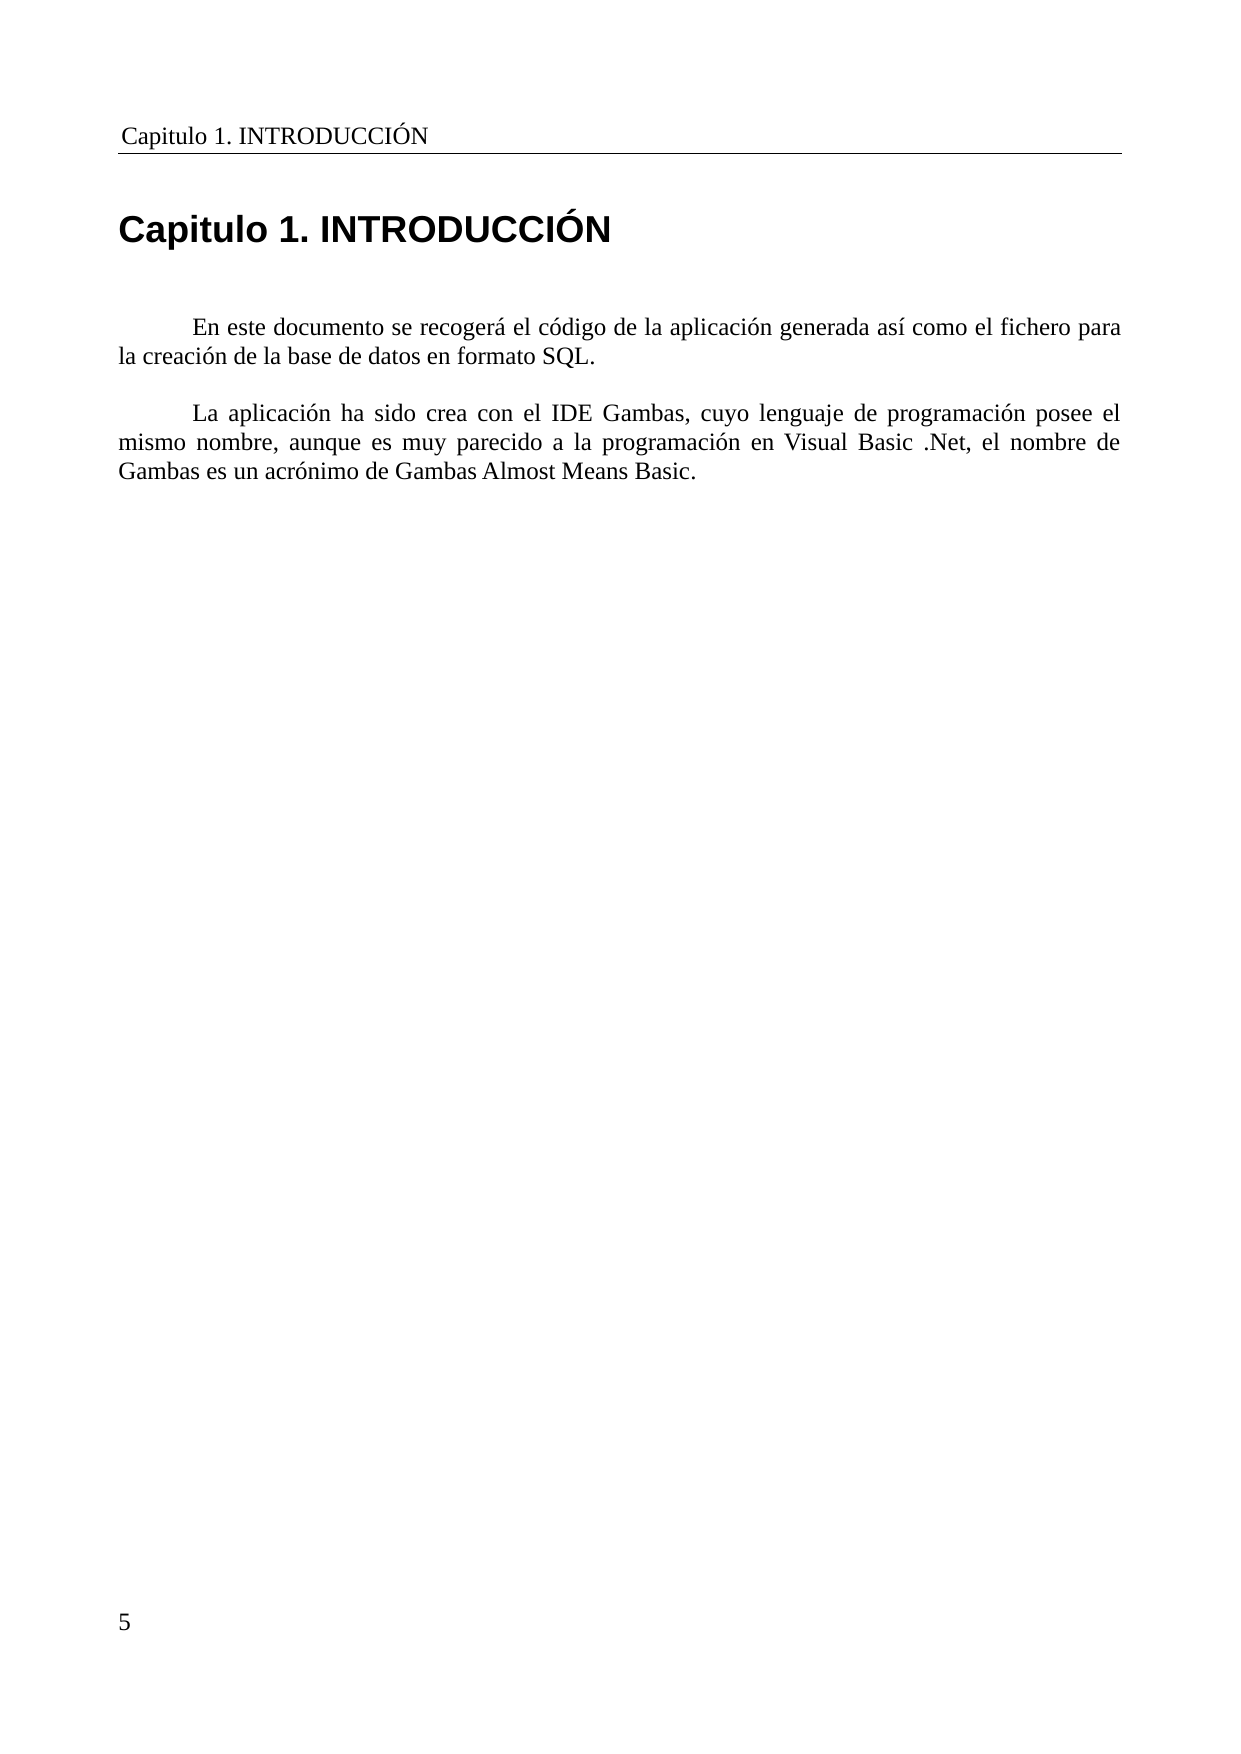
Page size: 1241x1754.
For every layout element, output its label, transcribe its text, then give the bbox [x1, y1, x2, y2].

text En este documento se recogerá el código de la aplicación generada así como el fichero para la creación de la base de datos en formato SQL. [118, 312, 1122, 369]
text La aplicación ha sido crea con el IDE Gambas, cuyo lenguaje de programación posee el mismo nombre, aunque es muy parecido a la programación en Visual Basic .Net, el nombre de Gambas es un acrónimo de Gambas Almost Means Basic. [118, 398, 1122, 484]
subtitle Capitulo 1. INTRODUCCIÓN [118, 207, 1122, 250]
